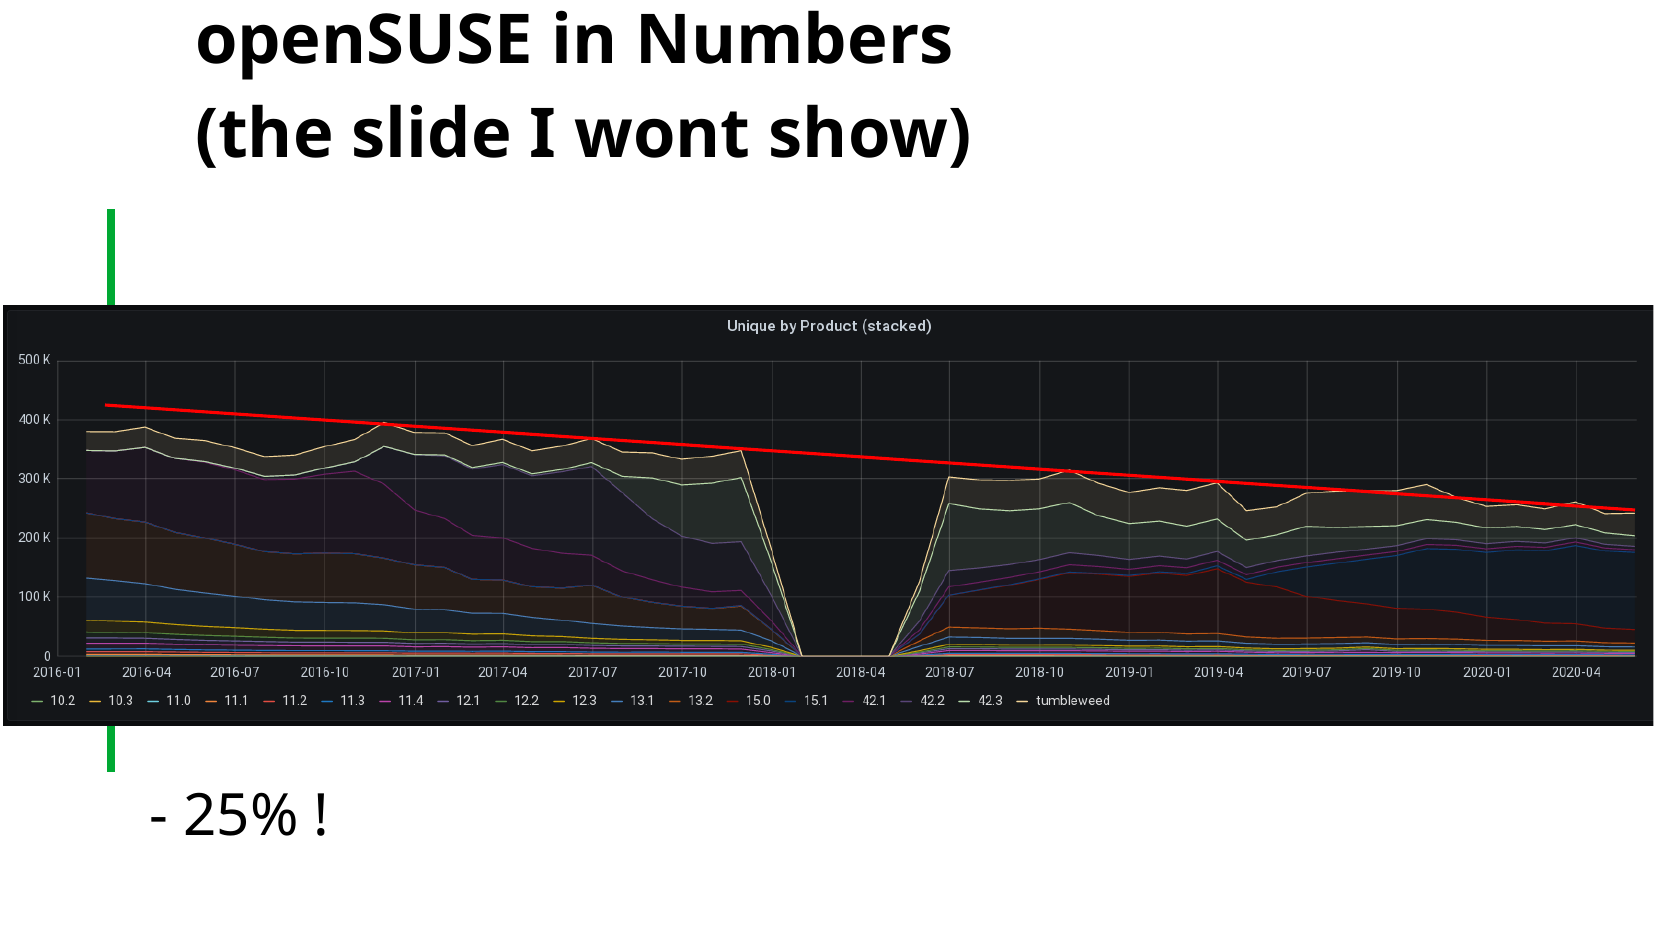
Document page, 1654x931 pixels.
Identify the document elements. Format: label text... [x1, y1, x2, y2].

picture [3, 305, 1654, 726]
text_box - 25% ! [135, 766, 1307, 931]
title openSUSE in Numbers (the slide I wont show) [195, 6, 1621, 162]
